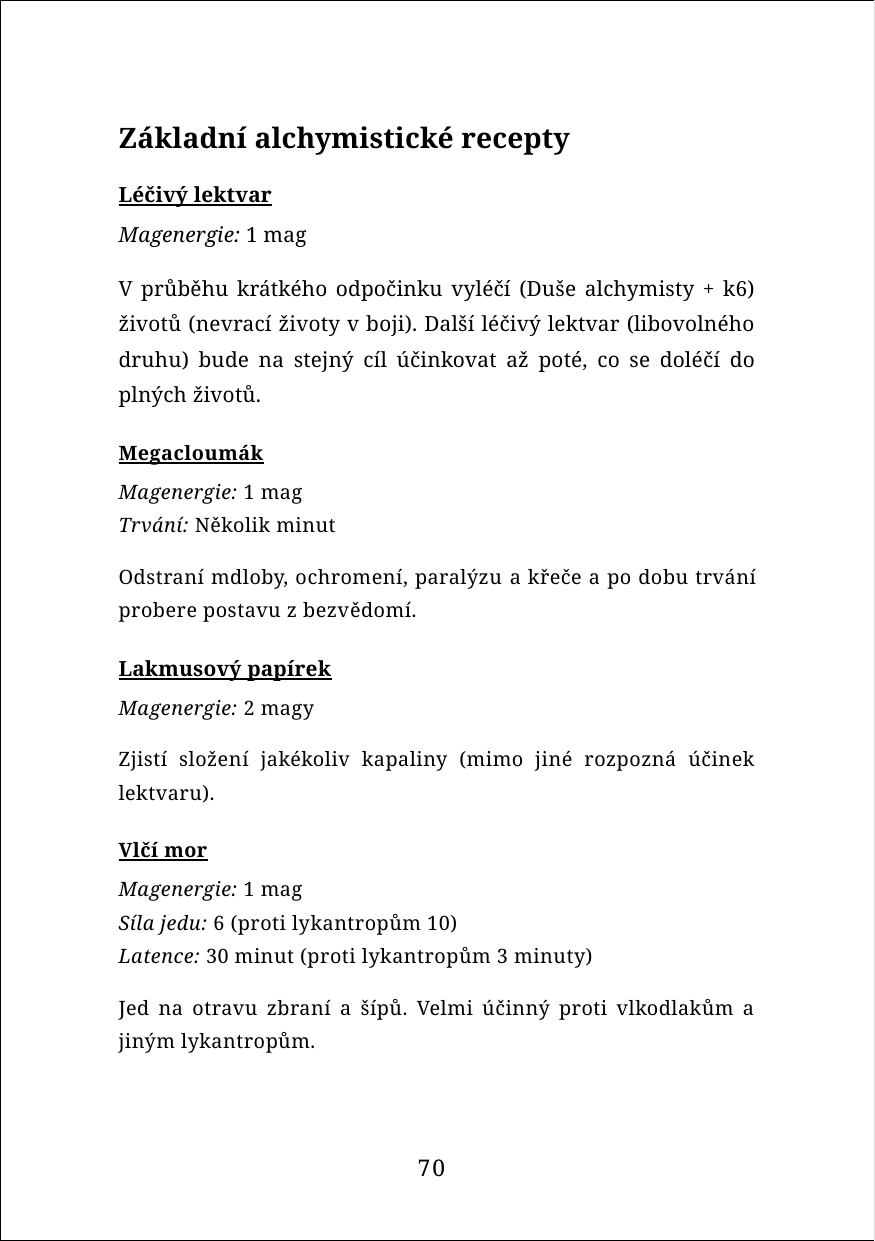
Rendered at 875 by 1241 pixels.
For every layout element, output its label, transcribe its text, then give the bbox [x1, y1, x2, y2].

subtitle Léčivý lektvar [118, 180, 756, 209]
text V průběhu krátkého odpočinku vyléčí (Duše alchymisty + k6) životů (nevrací životy v boji). Další léčivý lektvar (libovolného druhu) bude na stejný cíl účinkovat až poté, co se doléčí do plných životů. [118, 274, 756, 409]
subtitle Vlčí mor [118, 837, 756, 863]
text Zjistí složení jakékoliv kapaliny (mimo jiné rozpozná účinek lektvaru). [118, 746, 756, 806]
text Magenergie: 1 mag [118, 220, 756, 249]
subtitle Základní alchymistické recepty [118, 118, 756, 157]
text Magenergie: 2 magy [118, 694, 756, 721]
subtitle Lakmusový papírek [118, 654, 756, 682]
subtitle Megacloumák [118, 439, 756, 466]
text Jed na otravu zbraní a šípů. Velmi účinný proti vlkodlakům a jiným lykantropům. [118, 994, 756, 1054]
text Magenergie: 1 mag Trvání: Několik minut [118, 478, 756, 539]
text Magenergie: 1 mag Síla jedu: 6 (proti lykantropům 10) Latence: 30 minut (proti lykantropům 3 minuty) [118, 875, 756, 969]
text Odstraní mdloby, ochromení, paralýzu a křeče a po dobu trvání probere postavu z bezvědomí. [118, 563, 756, 624]
